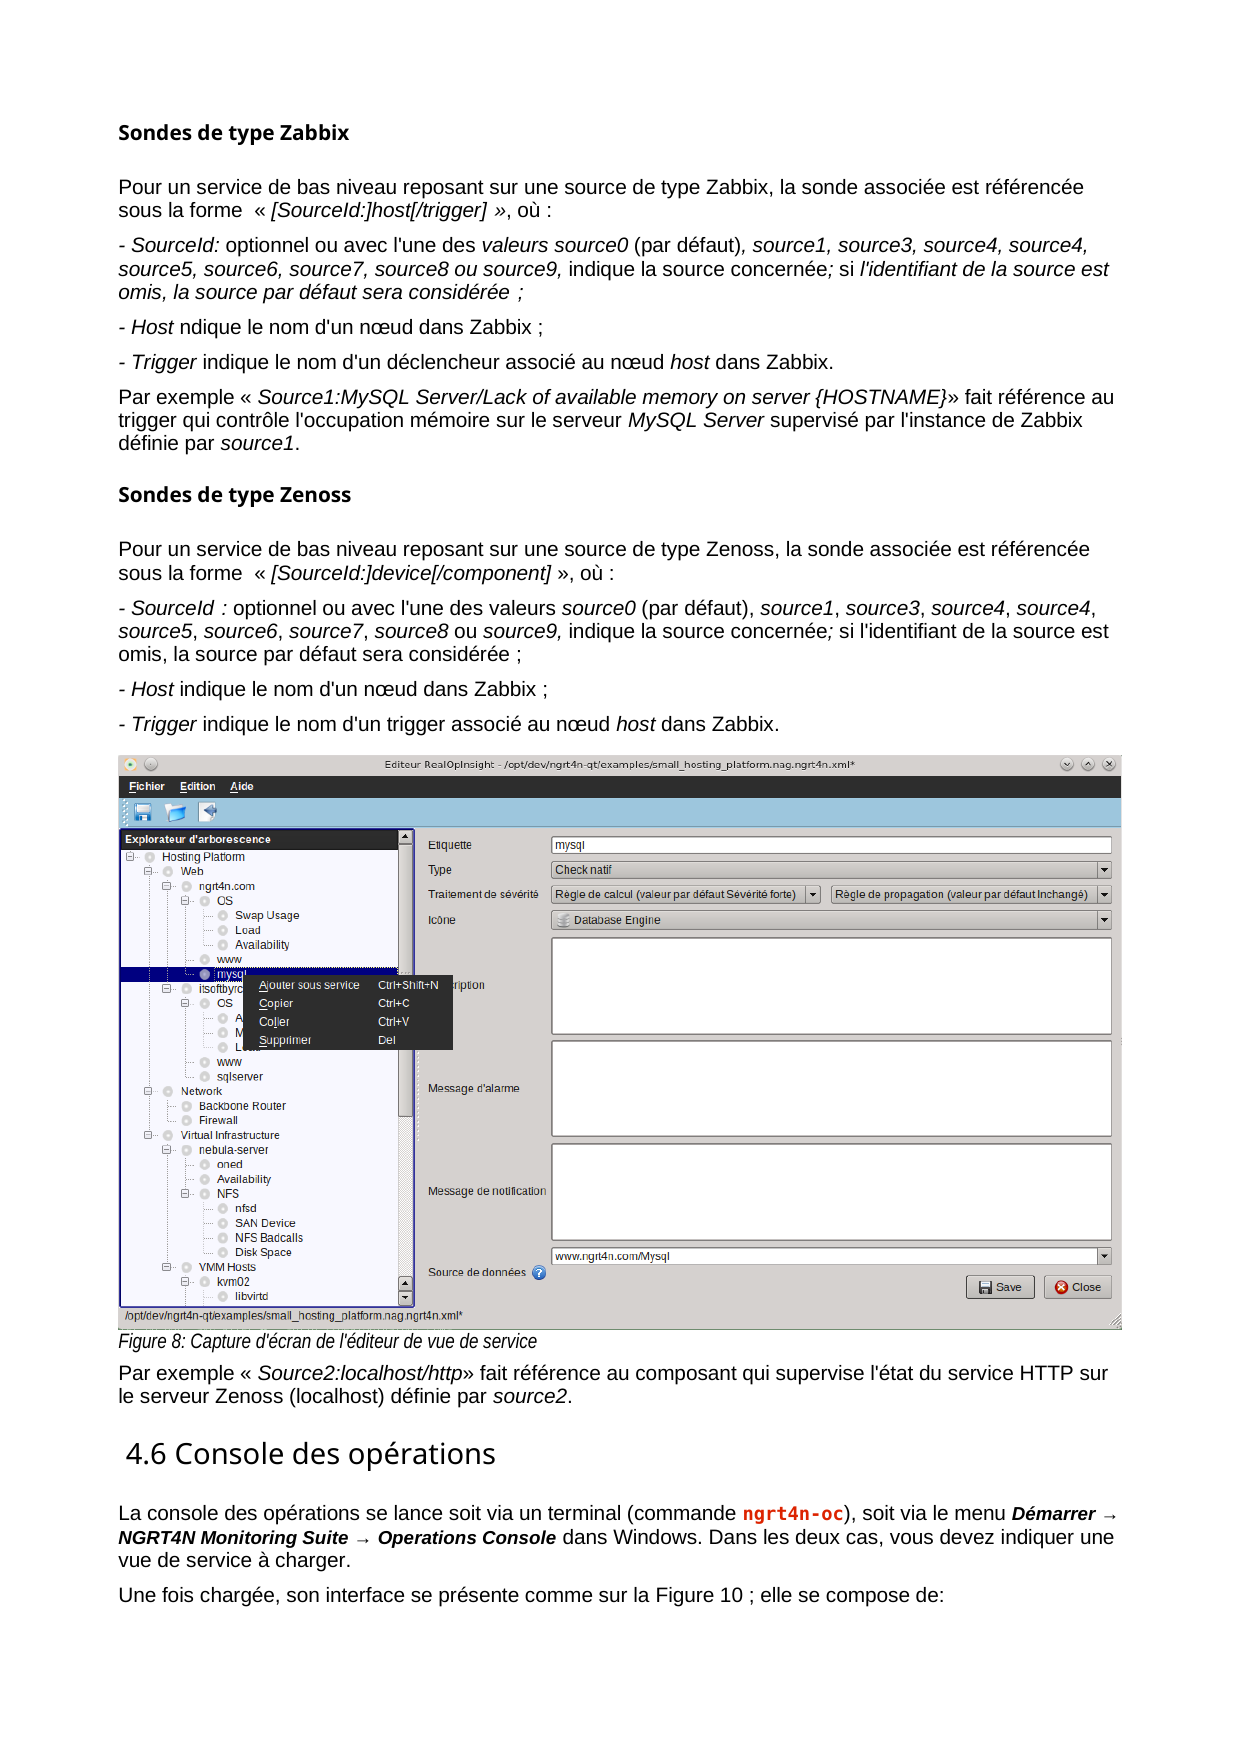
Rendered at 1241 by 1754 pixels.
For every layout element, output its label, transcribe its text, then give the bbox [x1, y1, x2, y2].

text Une fois chargée, son interface se présente comme sur la Figure 10 ; elle se compose de: [118, 1583, 1122, 1607]
text - Host ndique le nom d'un nœud dans Zabbix ; [118, 316, 1122, 339]
subtitle Sondes de type Zenoss [118, 480, 1122, 508]
text - Host indique le nom d'un nœud dans Zabbix ; [118, 678, 1122, 701]
picture [118, 755, 1122, 1330]
text Par exemple « Source2:localhost/http» fait référence au composant qui supervise l'état du service HTTP sur le serveur Zenoss (localhost) définie par source2. [118, 1353, 1122, 1408]
text [118, 748, 1122, 755]
text Par exemple « Source1:MySQL Server/Lack of available memory on server {HOSTNAME}» fait référence au trigger qui contrôle l'occupation mémoire sur le serveur MySQL Server supervisé par l'instance de Zabbix définie par source1. [118, 386, 1122, 455]
text Figure 8: Capture d'écran de l'éditeur de vue de service [118, 1330, 1122, 1353]
subtitle Console des opérations [118, 1433, 1122, 1473]
text - Trigger indique le nom d'un trigger associé au nœud host dans Zabbix. [118, 713, 1122, 736]
text Pour un service de bas niveau reposant sur une source de type Zabbix, la sonde associée est référencée sous la forme « [SourceId:]host[/trigger] », où : [118, 176, 1122, 222]
text - SourceId : optionnel ou avec l'une des valeurs source0 (par défaut), source1, source3, source4, source4, source5, source6, source7, source8 ou source9, indique la source concernée; si l'identifiant de la source est omis, la source par défaut sera considérée ; [118, 596, 1122, 666]
text La console des opérations se lance soit via un terminal (commande ngrt4n-oc), soit via le menu Démarrer → NGRT4N Monitoring Suite → Operations Console dans Windows. Dans les deux cas, vous devez indiquer une vue de service à charger. [118, 1502, 1122, 1572]
text - SourceId: optionnel ou avec l'une des valeurs source0 (par défaut), source1, source3, source4, source4, source5, source6, source7, source8 ou source9, indique la source concernée; si l'identifiant de la source est omis, la source par défaut sera considérée ; [118, 234, 1122, 304]
text Pour un service de bas niveau reposant sur une source de type Zenoss, la sonde associée est référencée sous la forme « [SourceId:]device[/component] », où : [118, 538, 1122, 584]
text - Trigger indique le nom d'un déclencheur associé au nœud host dans Zabbix. [118, 351, 1122, 374]
subtitle Sondes de type Zabbix [118, 118, 1122, 146]
